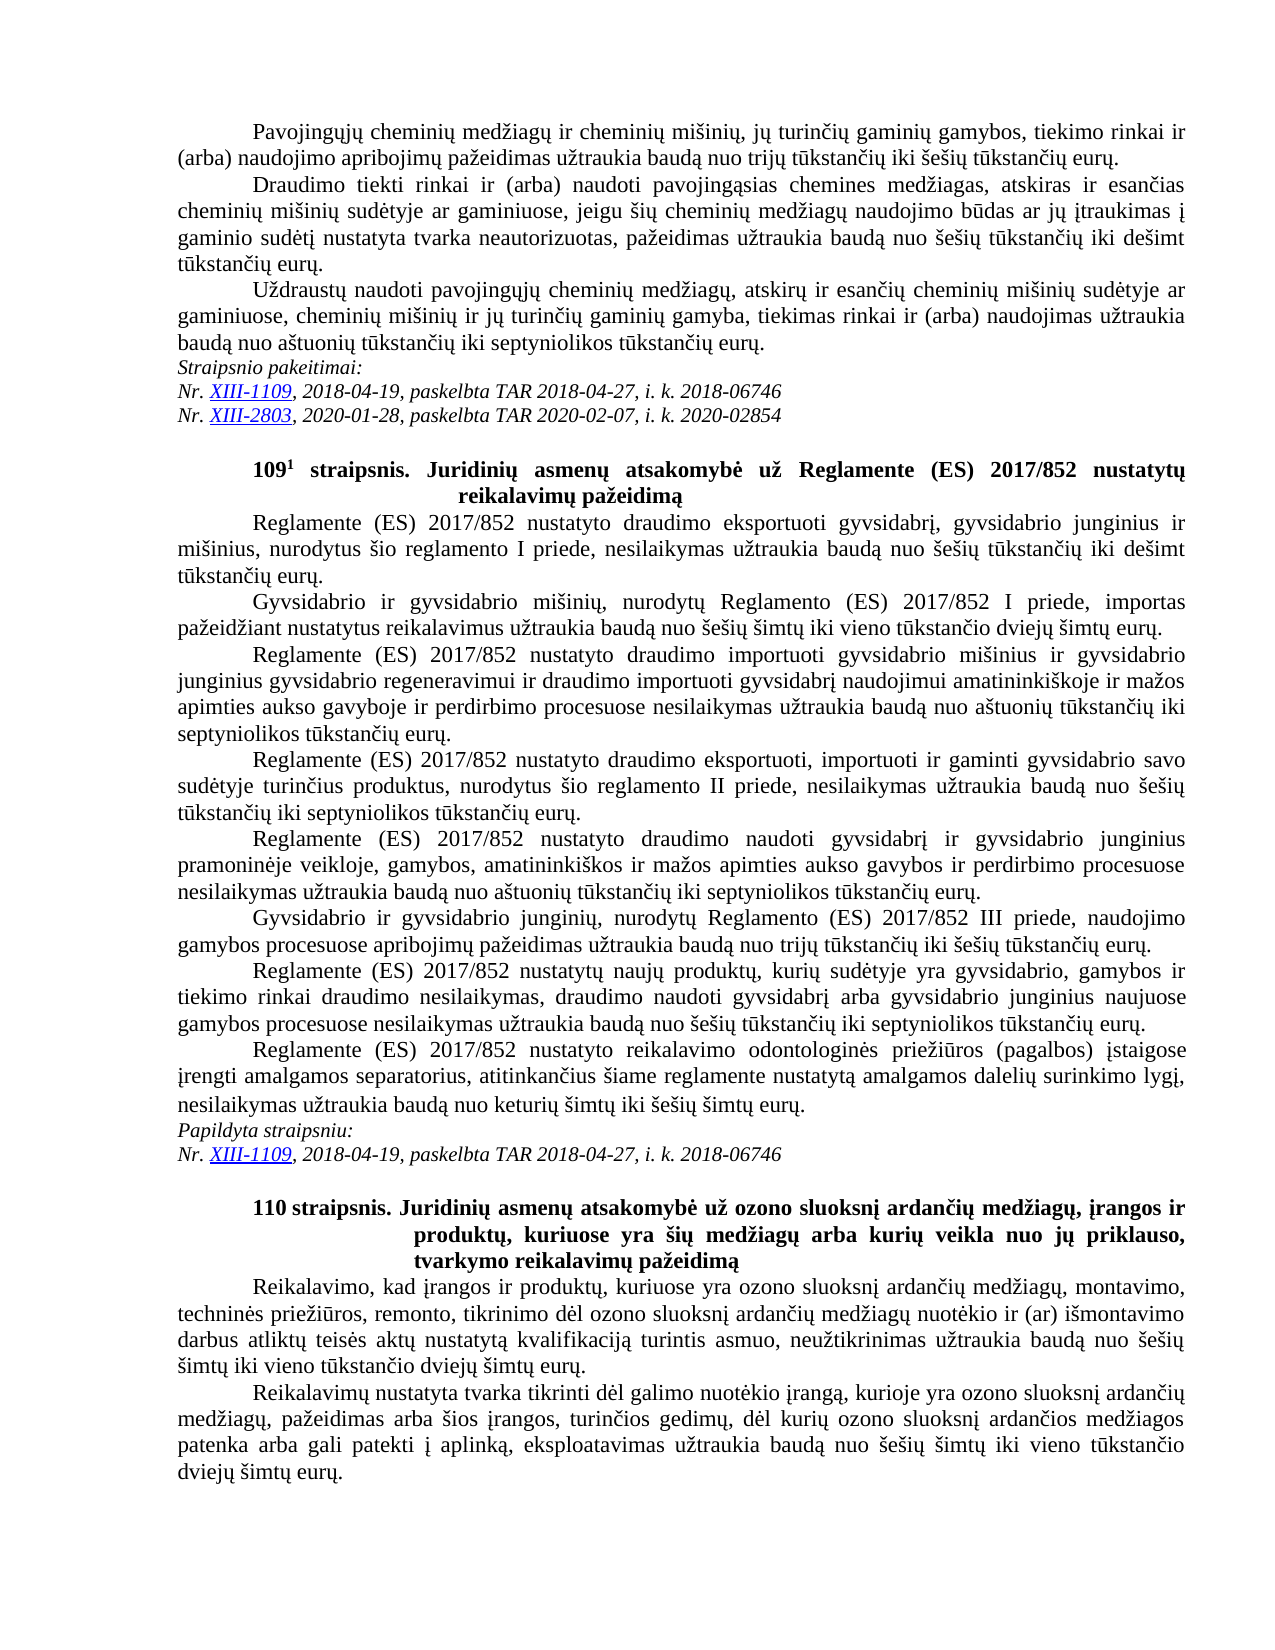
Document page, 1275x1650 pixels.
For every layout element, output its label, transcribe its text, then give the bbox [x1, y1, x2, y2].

text Straipsnio pakeitimai: [177, 355, 1186, 379]
text Papildyta straipsniu: [177, 1117, 1186, 1142]
text Reglamente (ES) 2017/852 nustatyto reikalavimo odontologinės priežiūros (pagalbos) įstaigose įrengti amalgamos separatorius, atitinkančius šiame reglamente nustatytą amalgamos dalelių surinkimo lygį, nesilaikymas užtraukia baudą nuo keturių šimtų iki šešių šimtų eurų. [177, 1036, 1186, 1117]
text Reglamente (ES) 2017/852 nustatytų naujų produktų, kurių sudėtyje yra gyvsidabrio, gamybos ir tiekimo rinkai draudimo nesilaikymas, draudimo naudoti gyvsidabrį arba gyvsidabrio junginius naujuose gamybos procesuose nesilaikymas užtraukia baudą nuo šešių tūkstančių iki septyniolikos tūkstančių eurų. [177, 957, 1186, 1036]
text Draudimo tiekti rinkai ir (arba) naudoti pavojingąsias chemines medžiagas, atskiras ir esančias cheminių mišinių sudėtyje ar gaminiuose, jeigu šių cheminių medžiagų naudojimo būdas ar jų įtraukimas į gaminio sudėtį nustatyta tvarka neautorizuotas, pažeidimas užtraukia baudą nuo šešių tūkstančių iki dešimt tūkstančių eurų. [177, 171, 1186, 276]
text Pavojingųjų cheminių medžiagų ir cheminių mišinių, jų turinčių gaminių gamybos, tiekimo rinkai ir (arba) naudojimo apribojimų pažeidimas užtraukia baudą nuo trijų tūkstančių iki šešių tūkstančių eurų. [177, 118, 1186, 171]
text 1091 straipsnis. Juridinių asmenų atsakomybė už Reglamente (ES) 2017/852 nustatytų reikalavimų pažeidimą [252, 456, 1186, 509]
text Reglamente (ES) 2017/852 nustatyto draudimo eksportuoti, importuoti ir gaminti gyvsidabrio savo sudėtyje turinčius produktus, nurodytus šio reglamento II priede, nesilaikymas užtraukia baudą nuo šešių tūkstančių iki septyniolikos tūkstančių eurų. [177, 746, 1186, 825]
text Uždraustų naudoti pavojingųjų cheminių medžiagų, atskirų ir esančių cheminių mišinių sudėtyje ar gaminiuose, cheminių mišinių ir jų turinčių gaminių gamyba, tiekimas rinkai ir (arba) naudojimas užtraukia baudą nuo aštuonių tūkstančių iki septyniolikos tūkstančių eurų. [177, 276, 1186, 355]
text Reikalavimų nustatyta tvarka tikrinti dėl galimo nuotėkio įrangą, kurioje yra ozono sluoksnį ardančių medžiagų, pažeidimas arba šios įrangos, turinčios gedimų, dėl kurių ozono sluoksnį ardančios medžiagos patenka arba gali patekti į aplinką, eksploatavimas užtraukia baudą nuo šešių šimtų iki vieno tūkstančio dviejų šimtų eurų. [177, 1379, 1186, 1484]
text 110 straipsnis. Juridinių asmenų atsakomybė už ozono sluoksnį ardančių medžiagų, įrangos ir produktų, kuriuose yra šių medžiagų arba kurių veikla nuo jų priklauso, tvarkymo reikalavimų pažeidimą [252, 1194, 1186, 1273]
text Gyvsidabrio ir gyvsidabrio junginių, nurodytų Reglamento (ES) 2017/852 III priede, naudojimo gamybos procesuose apribojimų pažeidimas užtraukia baudą nuo trijų tūkstančių iki šešių tūkstančių eurų. [177, 904, 1186, 957]
text Gyvsidabrio ir gyvsidabrio mišinių, nurodytų Reglamento (ES) 2017/852 I priede, importas pažeidžiant nustatytus reikalavimus užtraukia baudą nuo šešių šimtų iki vieno tūkstančio dviejų šimtų eurų. [177, 588, 1186, 641]
text Reglamente (ES) 2017/852 nustatyto draudimo importuoti gyvsidabrio mišinius ir gyvsidabrio junginius gyvsidabrio regeneravimui ir draudimo importuoti gyvsidabrį naudojimui amatininkiškoje ir mažos apimties aukso gavyboje ir perdirbimo procesuose nesilaikymas užtraukia baudą nuo aštuonių tūkstančių iki septyniolikos tūkstančių eurų. [177, 641, 1186, 746]
text Reglamente (ES) 2017/852 nustatyto draudimo naudoti gyvsidabrį ir gyvsidabrio junginius pramoninėje veikloje, gamybos, amatininkiškos ir mažos apimties aukso gavybos ir perdirbimo procesuose nesilaikymas užtraukia baudą nuo aštuonių tūkstančių iki septyniolikos tūkstančių eurų. [177, 825, 1186, 904]
text Reglamente (ES) 2017/852 nustatyto draudimo eksportuoti gyvsidabrį, gyvsidabrio junginius ir mišinius, nurodytus šio reglamento I priede, nesilaikymas užtraukia baudą nuo šešių tūkstančių iki dešimt tūkstančių eurų. [177, 509, 1186, 588]
text Nr. XIII-2803, 2020-01-28, paskelbta TAR 2020-02-07, i. k. 2020-02854 [177, 403, 1186, 427]
text Nr. XIII-1109, 2018-04-19, paskelbta TAR 2018-04-27, i. k. 2018-06746 [177, 1142, 1186, 1166]
text Nr. XIII-1109, 2018-04-19, paskelbta TAR 2018-04-27, i. k. 2018-06746 [177, 379, 1186, 403]
text Reikalavimo, kad įrangos ir produktų, kuriuose yra ozono sluoksnį ardančių medžiagų, montavimo, techninės priežiūros, remonto, tikrinimo dėl ozono sluoksnį ardančių medžiagų nuotėkio ir (ar) išmontavimo darbus atliktų teisės aktų nustatytą kvalifikaciją turintis asmuo, neužtikrinimas užtraukia baudą nuo šešių šimtų iki vieno tūkstančio dviejų šimtų eurų. [177, 1273, 1186, 1379]
